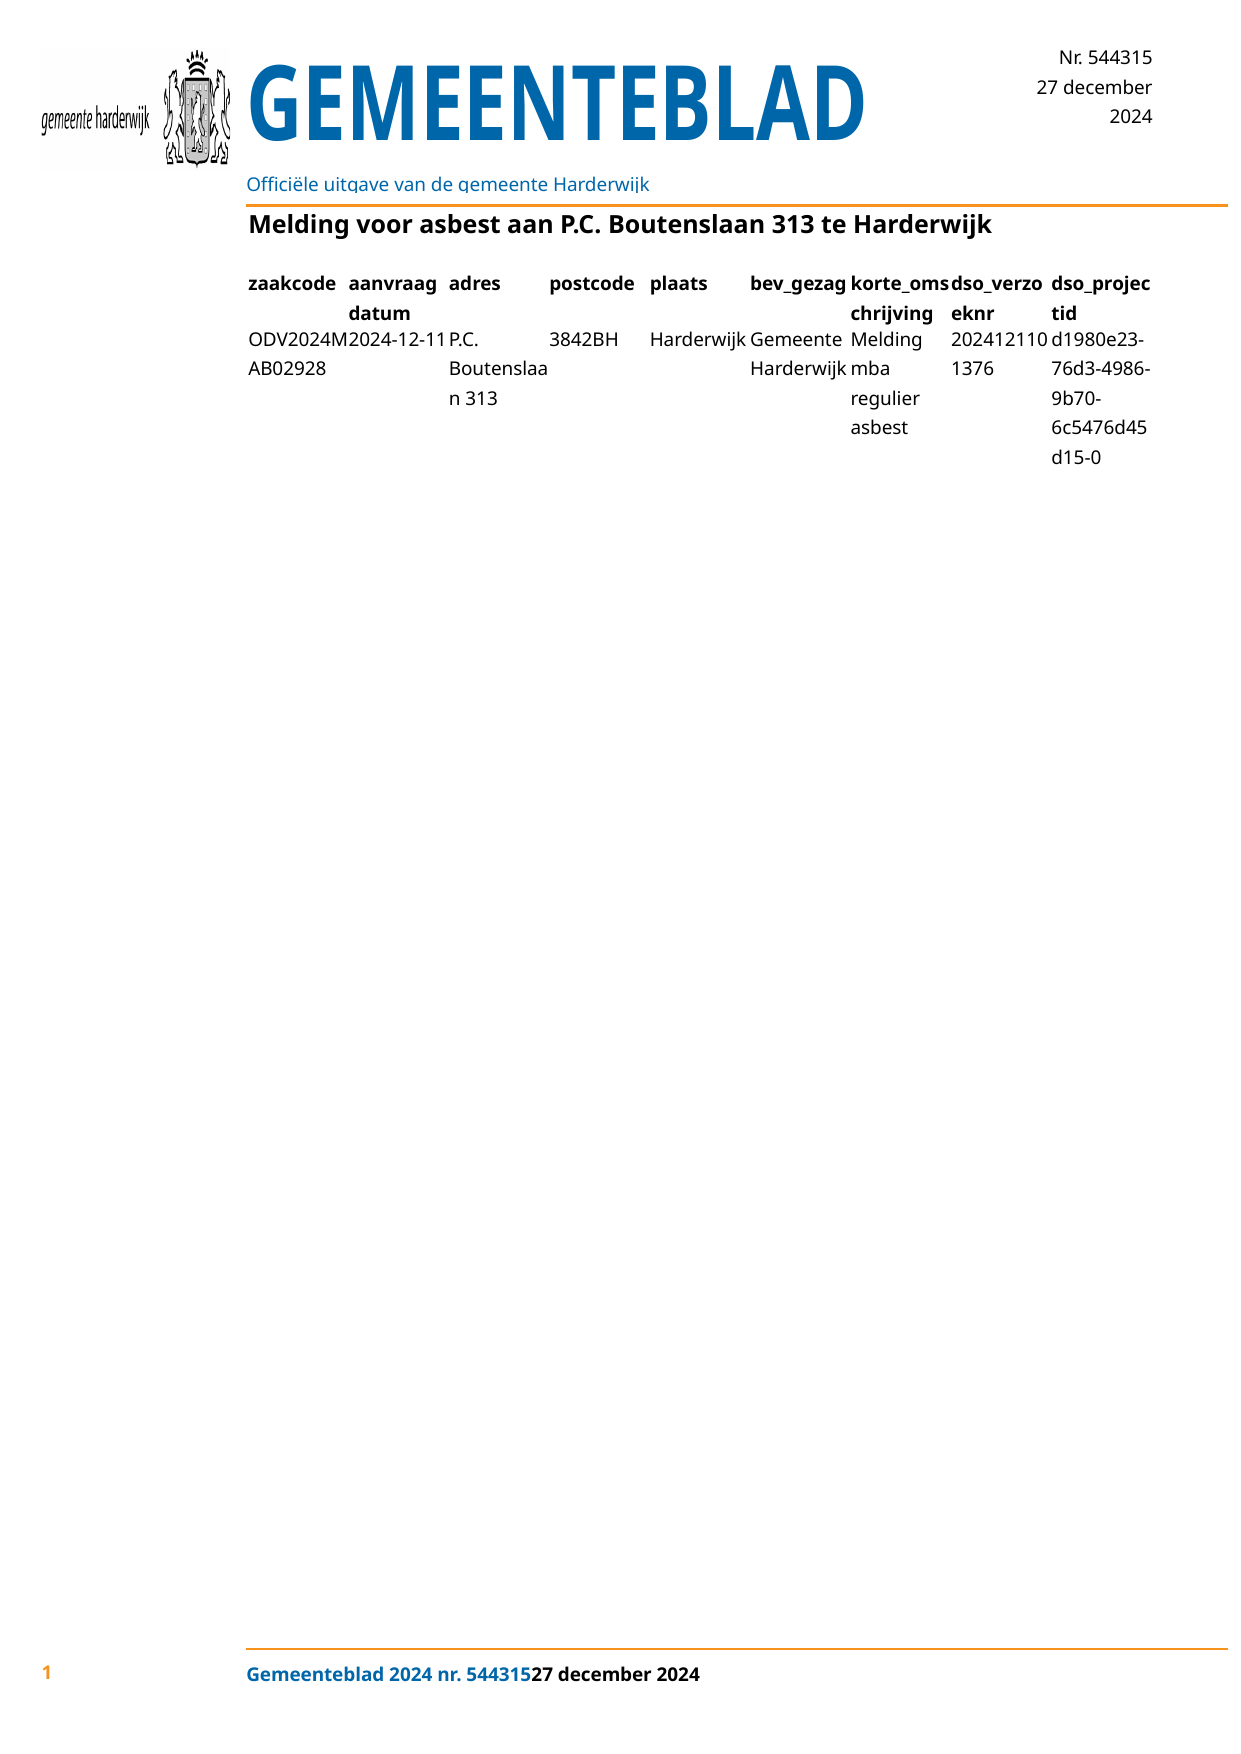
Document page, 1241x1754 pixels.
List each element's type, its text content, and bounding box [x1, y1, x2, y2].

table_cell d1980e23-76d3-4986-9b70-6c5476d45d15-0 [1051, 326, 1152, 470]
table_cell P.C. Boutenslaan 313 [449, 326, 549, 470]
table_cell 2024121101376 [951, 326, 1051, 470]
table_header dso_verzoeknr [951, 270, 1051, 326]
table_cell 3842BH [549, 326, 649, 470]
table_cell ODV2024MAB02928 [248, 326, 348, 470]
table_header plaats [650, 270, 750, 326]
table_cell 2024-12-11 [348, 326, 449, 470]
table_header zaakcode [248, 270, 348, 326]
table_header adres [449, 270, 549, 326]
picture [41, 47, 231, 172]
table_cell Harderwijk [650, 326, 750, 470]
table_header aanvraagdatum [348, 270, 449, 326]
table_header bev_gezag [750, 270, 850, 326]
table_cell Melding mba regulier asbest [850, 326, 951, 470]
text Melding voor asbest aan P.C. Boutenslaan 313 te Harderwijk [248, 207, 1152, 241]
table_header dso_projectid [1051, 270, 1152, 326]
table_cell Gemeente Harderwijk [750, 326, 850, 470]
table_header korte_omschrijving [850, 270, 951, 326]
table_header postcode [549, 270, 649, 326]
